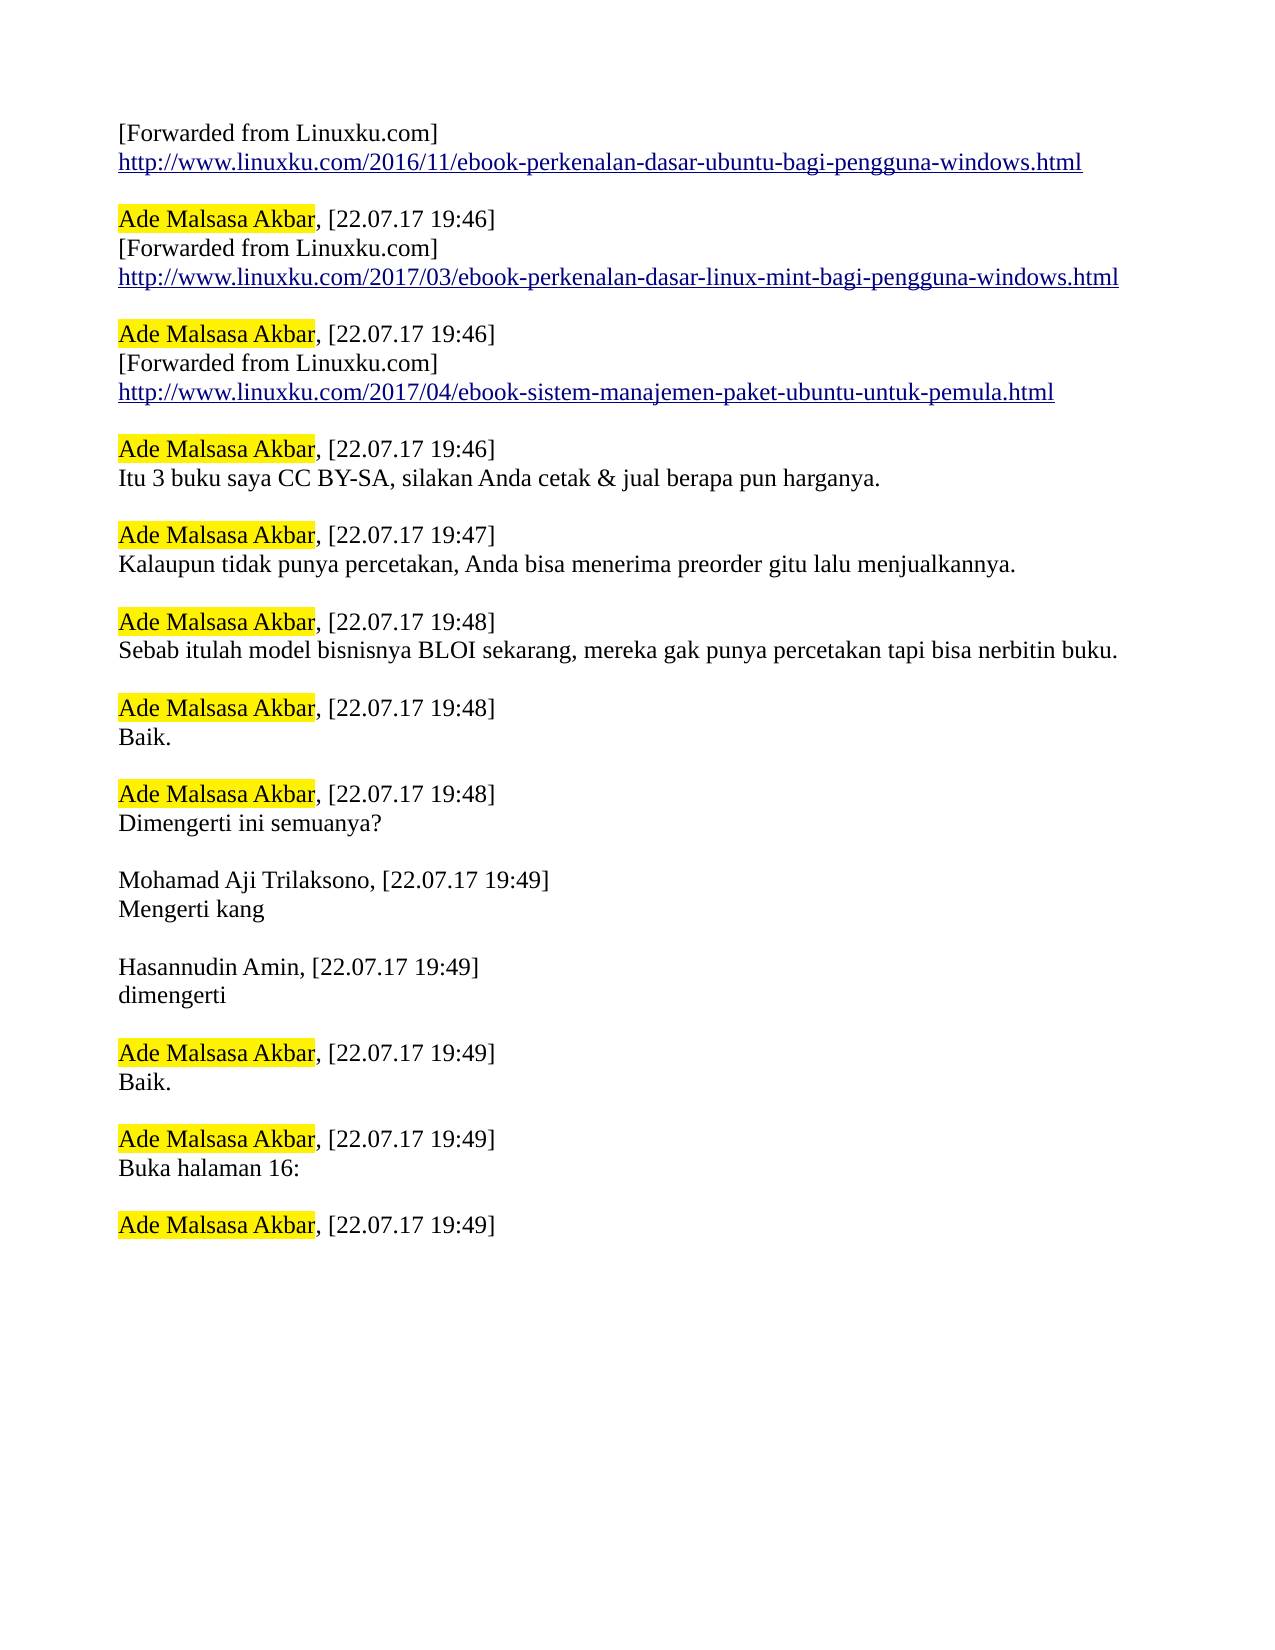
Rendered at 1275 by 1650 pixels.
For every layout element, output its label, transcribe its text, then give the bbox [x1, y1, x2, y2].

text Buka halaman 16: [118, 1153, 1157, 1182]
text Ade Malsasa Akbar, [22.07.17 19:48] [118, 693, 1157, 722]
text Itu 3 buku saya CC BY-SA, silakan Anda cetak & jual berapa pun harganya. [118, 463, 1157, 492]
text [Forwarded from Linuxku.com] [118, 348, 1157, 377]
text http://www.linuxku.com/2017/04/ebook-sistem-manajemen-paket-ubuntu-untuk-pemula.html [118, 377, 1157, 406]
text Sebab itulah model bisnisnya BLOI sekarang, mereka gak punya percetakan tapi bisa nerbitin buku. [118, 636, 1157, 664]
text [Forwarded from Linuxku.com] [118, 233, 1157, 262]
text Ade Malsasa Akbar, [22.07.17 19:49] [118, 1124, 1157, 1153]
text Ade Malsasa Akbar, [22.07.17 19:48] [118, 607, 1157, 636]
text Baik. [118, 1067, 1157, 1096]
text Ade Malsasa Akbar, [22.07.17 19:46] [118, 434, 1157, 463]
text Ade Malsasa Akbar, [22.07.17 19:46] [118, 204, 1157, 233]
text http://www.linuxku.com/2016/11/ebook-perkenalan-dasar-ubuntu-bagi-pengguna-windows.html [118, 147, 1157, 176]
text Hasannudin Amin, [22.07.17 19:49] [118, 952, 1157, 981]
text Ade Malsasa Akbar, [22.07.17 19:49] [118, 1211, 1157, 1239]
text Kalaupun tidak punya percetakan, Anda bisa menerima preorder gitu lalu menjualkannya. [118, 549, 1157, 578]
text Dimengerti ini semuanya? [118, 808, 1157, 837]
text Ade Malsasa Akbar, [22.07.17 19:46] [118, 319, 1157, 348]
text [Forwarded from Linuxku.com] [118, 118, 1157, 147]
text Ade Malsasa Akbar, [22.07.17 19:47] [118, 521, 1157, 549]
text Ade Malsasa Akbar, [22.07.17 19:48] [118, 779, 1157, 808]
text Mengerti kang [118, 894, 1157, 923]
text Baik. [118, 722, 1157, 751]
text http://www.linuxku.com/2017/03/ebook-perkenalan-dasar-linux-mint-bagi-pengguna-windows.html [118, 262, 1157, 291]
text Mohamad Aji Trilaksono, [22.07.17 19:49] [118, 866, 1157, 894]
text dimengerti [118, 981, 1157, 1009]
text Ade Malsasa Akbar, [22.07.17 19:49] [118, 1038, 1157, 1067]
